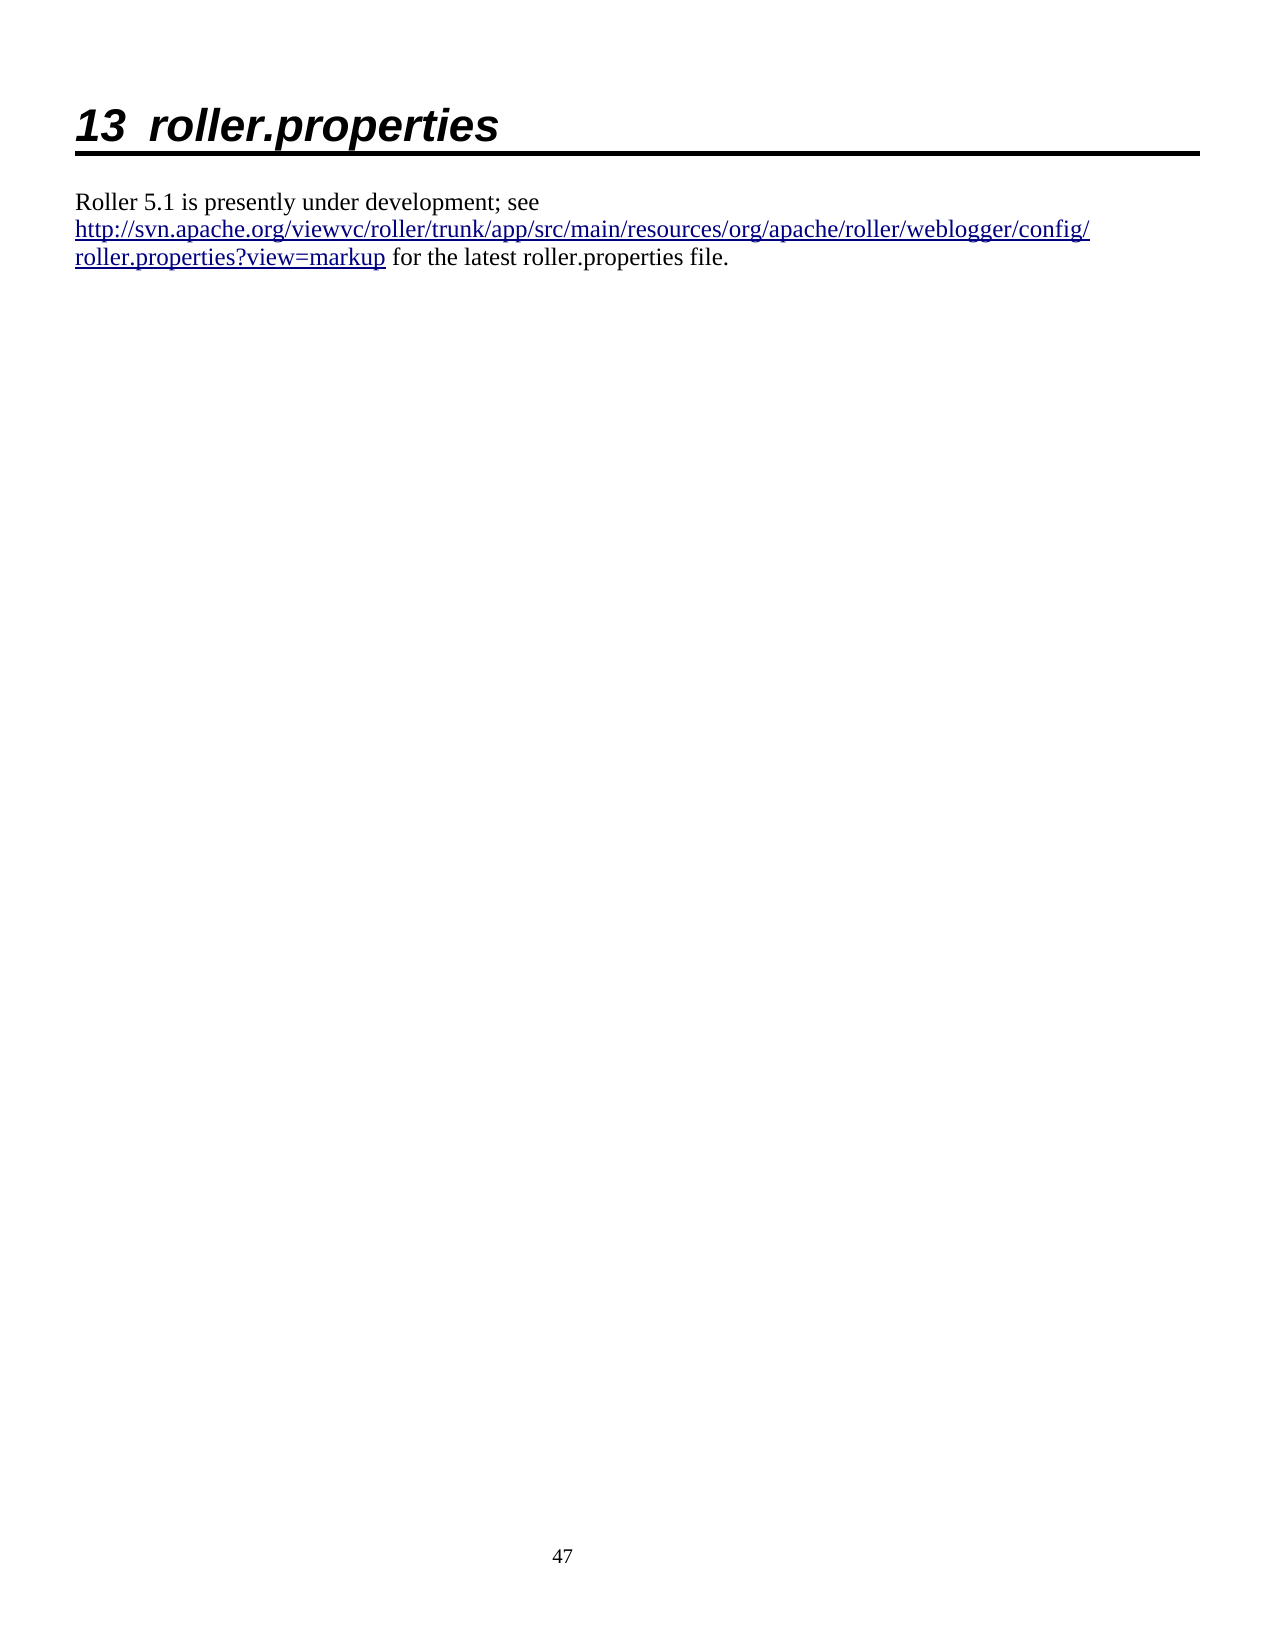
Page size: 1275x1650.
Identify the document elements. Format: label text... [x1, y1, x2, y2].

text Roller 5.1 is presently under development; see http://svn.apache.org/viewvc/roller/trunk/app/src/main/resources/org/apache/roller/weblogger/config/roller.properties?view=markup for the latest roller.properties file. [75, 188, 1200, 271]
subtitle roller.properties [75, 100, 1200, 151]
